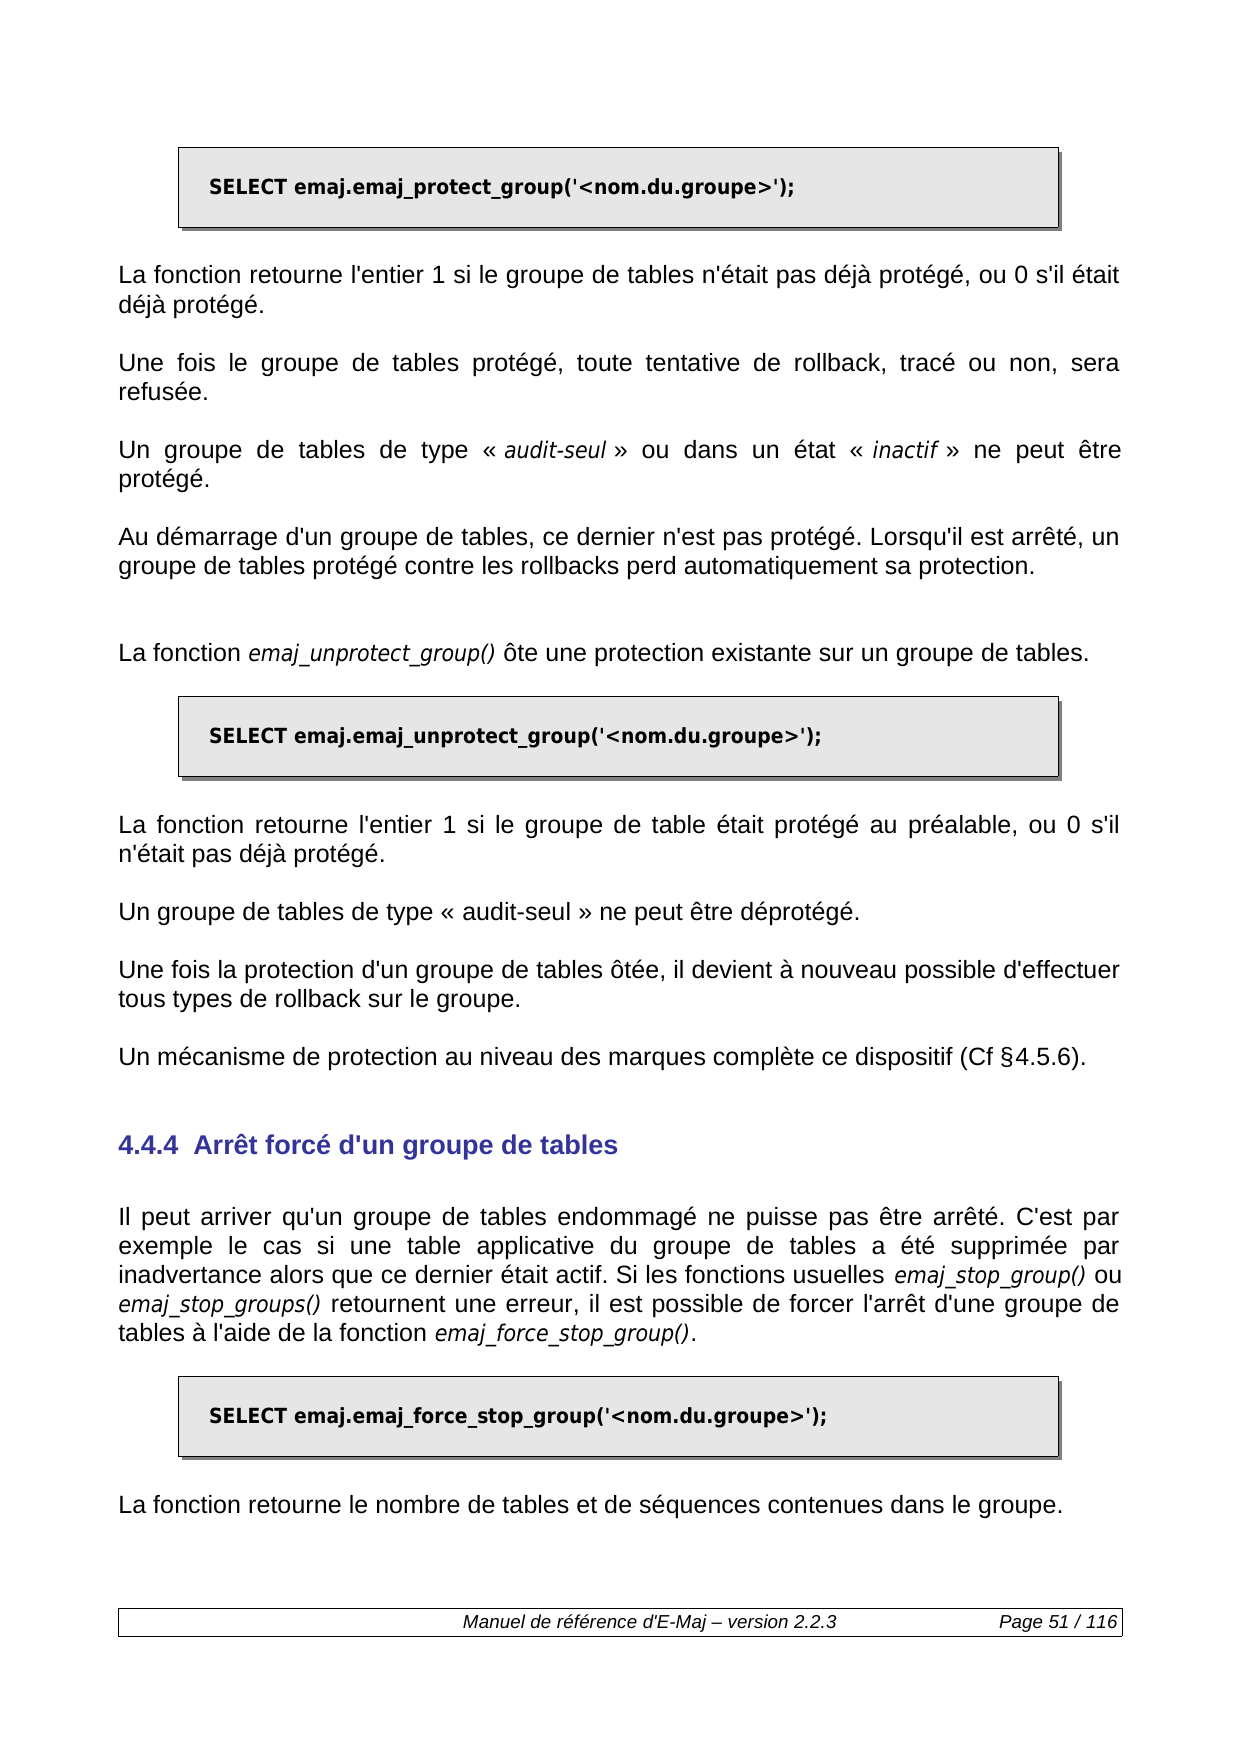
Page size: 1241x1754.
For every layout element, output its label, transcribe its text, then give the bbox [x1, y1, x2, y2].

text SELECT emaj.emaj_force_stop_group('<nom.du.groupe>'); [179, 1401, 1058, 1425]
text Un mécanisme de protection au niveau des marques complète ce dispositif (Cf §4.5.6). [118, 1042, 1122, 1071]
text Un groupe de tables de type « audit-seul » ne peut être déprotégé. [118, 897, 1122, 926]
text La fonction retourne l'entier 1 si le groupe de table était protégé au préalable, ou 0 s'il n'était pas déjà protégé. [118, 809, 1122, 868]
text SELECT emaj.emaj_unprotect_group('<nom.du.groupe>'); [179, 721, 1058, 745]
text Une fois la protection d'un groupe de tables ôtée, il devient à nouveau possible d'effectuer tous types de rollback sur le groupe. [118, 955, 1122, 1013]
text SELECT emaj.emaj_protect_group('<nom.du.groupe>'); [179, 172, 1058, 196]
text La fonction retourne le nombre de tables et de séquences contenues dans le groupe. [118, 1489, 1122, 1518]
text Au démarrage d'un groupe de tables, ce dernier n'est pas protégé. Lorsqu'il est arrêté, un groupe de tables protégé contre les rollbacks perd automatiquement sa protection. [118, 522, 1122, 580]
text Il peut arriver qu'un groupe de tables endommagé ne puisse pas être arrêté. C'est par exemple le cas si une table applicative du groupe de tables a été supprimée par inadvertance alors que ce dernier était actif. Si les fonctions usuelles emaj_stop_group() ou emaj_stop_groups() retournent une erreur, il est possible de forcer l'arrêt d'une groupe de tables à l'aide de la fonction emaj_force_stop_group(). [118, 1202, 1122, 1347]
text Un groupe de tables de type « audit-seul » ou dans un état « inactif » ne peut être protégé. [118, 435, 1122, 493]
text Une fois le groupe de tables protégé, toute tentative de rollback, tracé ou non, sera refusée. [118, 348, 1122, 406]
text La fonction emaj_unprotect_group() ôte une protection existante sur un groupe de tables. [118, 638, 1122, 667]
subtitle Arrêt forcé d'un groupe de tables [118, 1129, 1122, 1160]
text La fonction retourne l'entier 1 si le groupe de tables n'était pas déjà protégé, ou 0 s'il était déjà protégé. [118, 260, 1122, 318]
